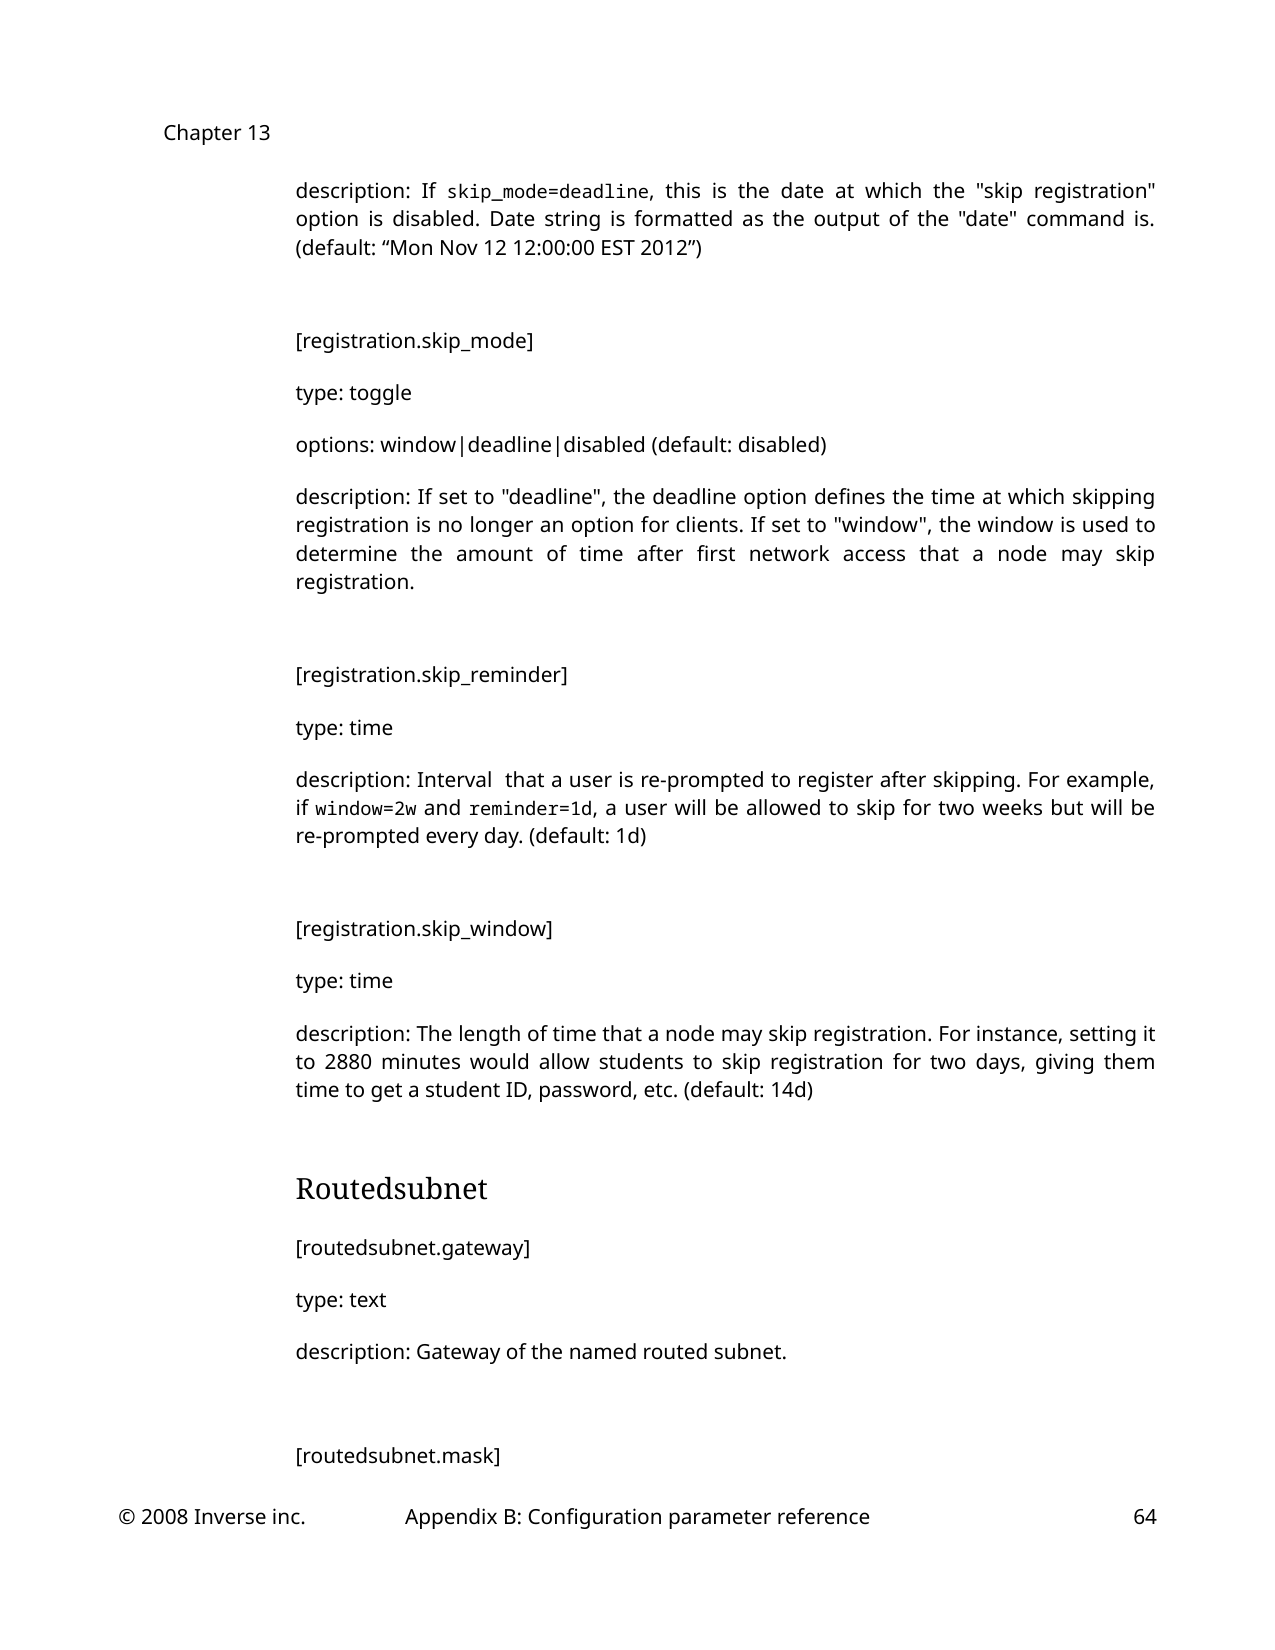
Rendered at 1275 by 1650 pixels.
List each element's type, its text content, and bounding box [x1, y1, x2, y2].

text description: If skip_mode=deadline, this is the date at which the "skip registration" option is disabled. Date string is formatted as the output of the "date" command is. (default: “Mon Nov 12 12:00:00 EST 2012”) [295, 176, 1157, 261]
text [routedsubnet.mask] [295, 1441, 1157, 1470]
subtitle Routedsubnet [295, 1169, 1157, 1208]
text [registration.skip_window] [295, 914, 1157, 943]
text type: time [295, 713, 1157, 741]
text description: Gateway of the named routed subnet. [295, 1337, 1157, 1366]
text [registration.skip_mode] [295, 326, 1157, 354]
text description: If set to "deadline", the deadline option defines the time at which skipping registration is no longer an option for clients. If set to "window", the window is used to determine the amount of time after first network access that a node may skip registration. [295, 482, 1157, 596]
text options: window|deadline|disabled (default: disabled) [295, 430, 1157, 458]
text type: text [295, 1285, 1157, 1314]
text description: Interval that a user is re-prompted to register after skipping. For example, if window=2w and reminder=1d, a user will be allowed to skip for two weeks but will be re-prompted every day. (default: 1d) [295, 765, 1157, 850]
text type: toggle [295, 378, 1157, 406]
text type: time [295, 967, 1157, 995]
text [routedsubnet.gateway] [295, 1233, 1157, 1262]
text description: The length of time that a node may skip registration. For instance, setting it to 2880 minutes would allow students to skip registration for two days, giving them time to get a student ID, password, etc. (default: 14d) [295, 1019, 1157, 1104]
text [registration.skip_reminder] [295, 661, 1157, 689]
